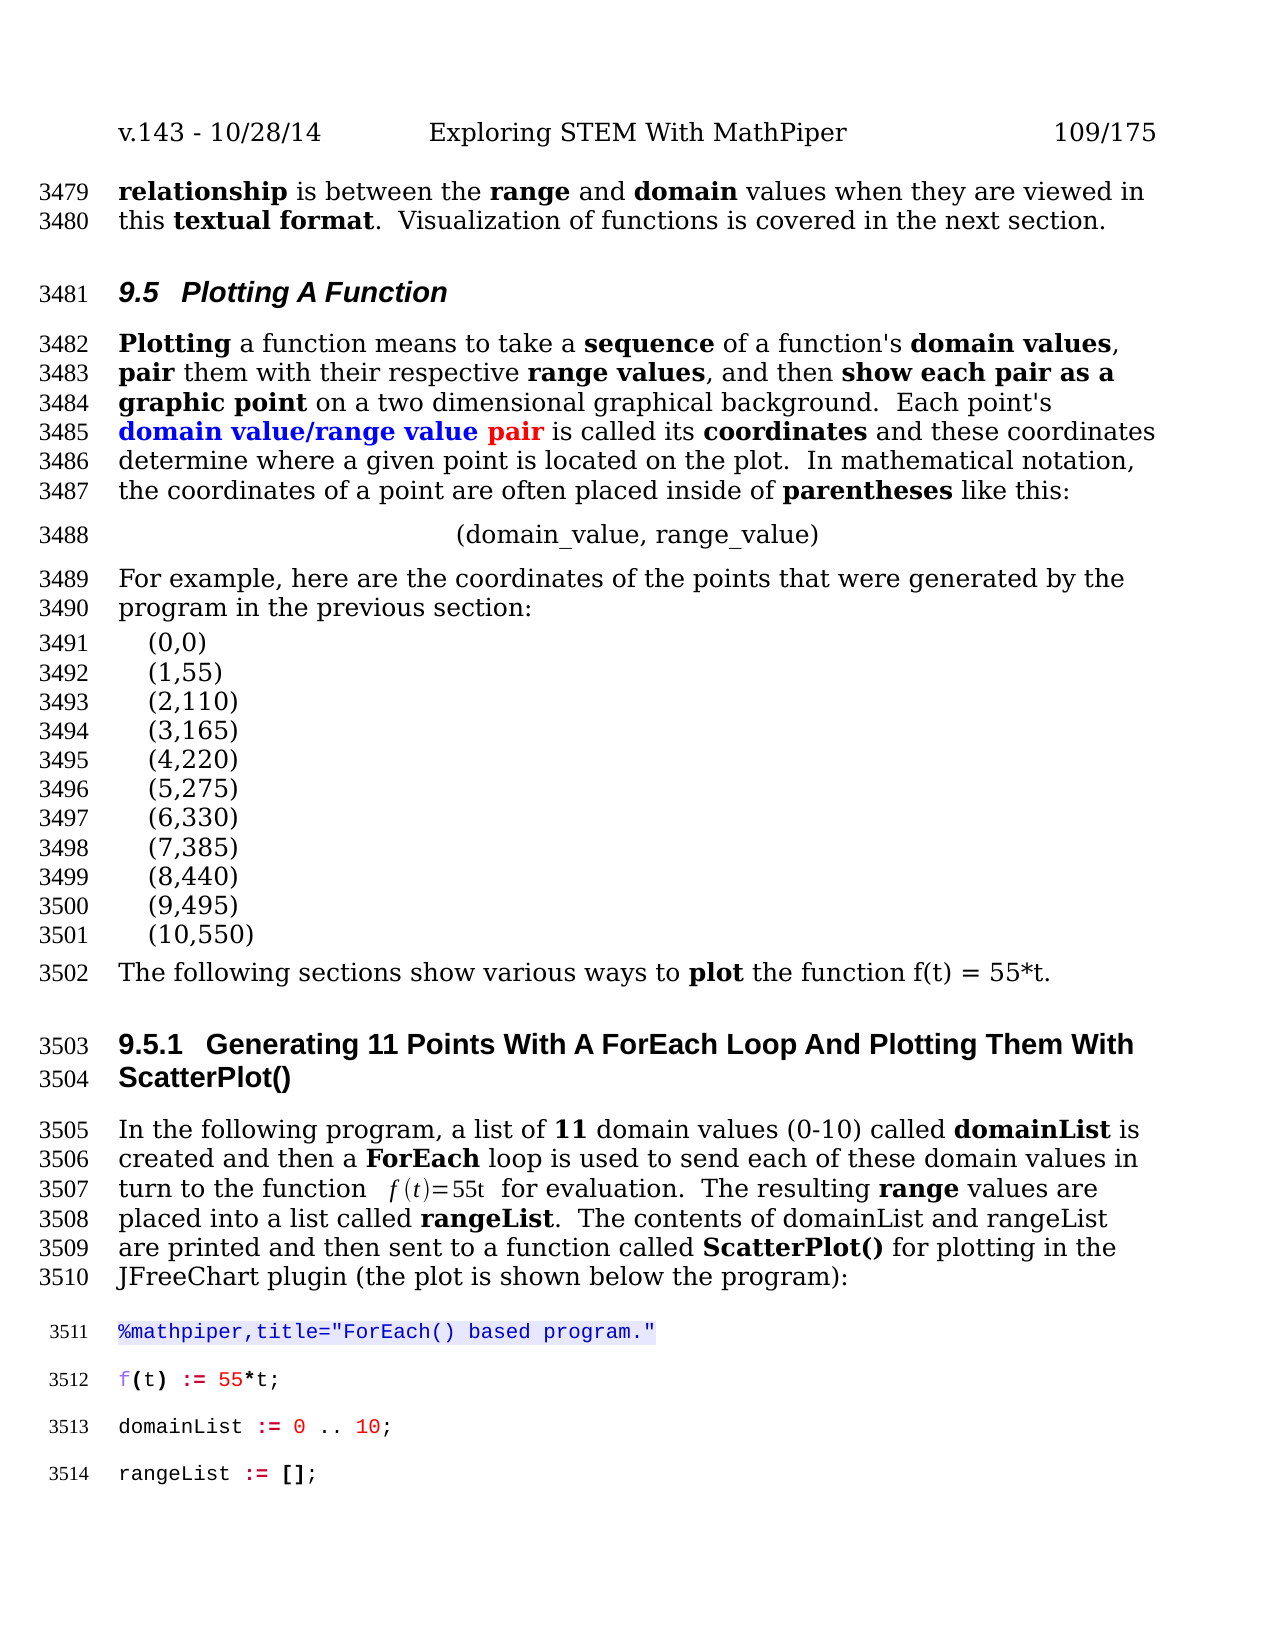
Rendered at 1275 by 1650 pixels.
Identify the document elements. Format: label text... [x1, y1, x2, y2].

text rangeList := []; [118, 1463, 1157, 1487]
text (9,495) [148, 891, 1157, 920]
text (1,55) [148, 658, 1157, 687]
text Plotting a function means to take a sequence of a function's domain values, pair them with their respective range values, and then show each pair as a graphic point on a two dimensional graphical background. Each point's domain value/range value pair is called its coordinates and these coordinates determine where a given point is located on the plot. In mathematical notation, the coordinates of a point are often placed inside of parentheses like this: [118, 329, 1157, 505]
text domainList := 0 .. 10; [118, 1416, 1157, 1439]
text (3,165) [148, 716, 1157, 745]
text f(t) := 55*t; [118, 1369, 1157, 1392]
text relationship is between the range and domain values when they are viewed in this textual format. Visualization of functions is covered in the next section. [118, 177, 1157, 236]
text (8,440) [148, 862, 1157, 891]
text (0,0) [148, 629, 1157, 658]
text %mathpiper,title="ForEach() based program." [118, 1321, 1157, 1345]
text (domain_value, range_value) [118, 520, 1157, 549]
text (7,385) [148, 833, 1157, 862]
text (5,275) [148, 774, 1157, 804]
subtitle Plotting A Function [118, 274, 1157, 308]
text (2,110) [148, 687, 1157, 716]
text (4,220) [148, 745, 1157, 774]
text For example, here are the coordinates of the points that were generated by the program in the previous section: [118, 564, 1157, 623]
text (10,550) [148, 920, 1157, 949]
text In the following program, a list of 11 domain values (0-10) called domainList is created and then a ForEach loop is used to send each of these domain values in turn to the functionfor evaluation. The resulting range values are placed into a list called rangeList. The contents of domainList and rangeList are printed and then sent to a function called ScatterPlot() for plotting in the JFreeChart plugin (the plot is shown below the program): [118, 1115, 1157, 1292]
subtitle Generating 11 Points With A ForEach Loop And Plotting Them With ScatterPlot() [118, 1027, 1157, 1094]
text (6,330) [148, 804, 1157, 833]
text The following sections show various ways to plot the function f(t) = 55*t. [118, 958, 1157, 988]
